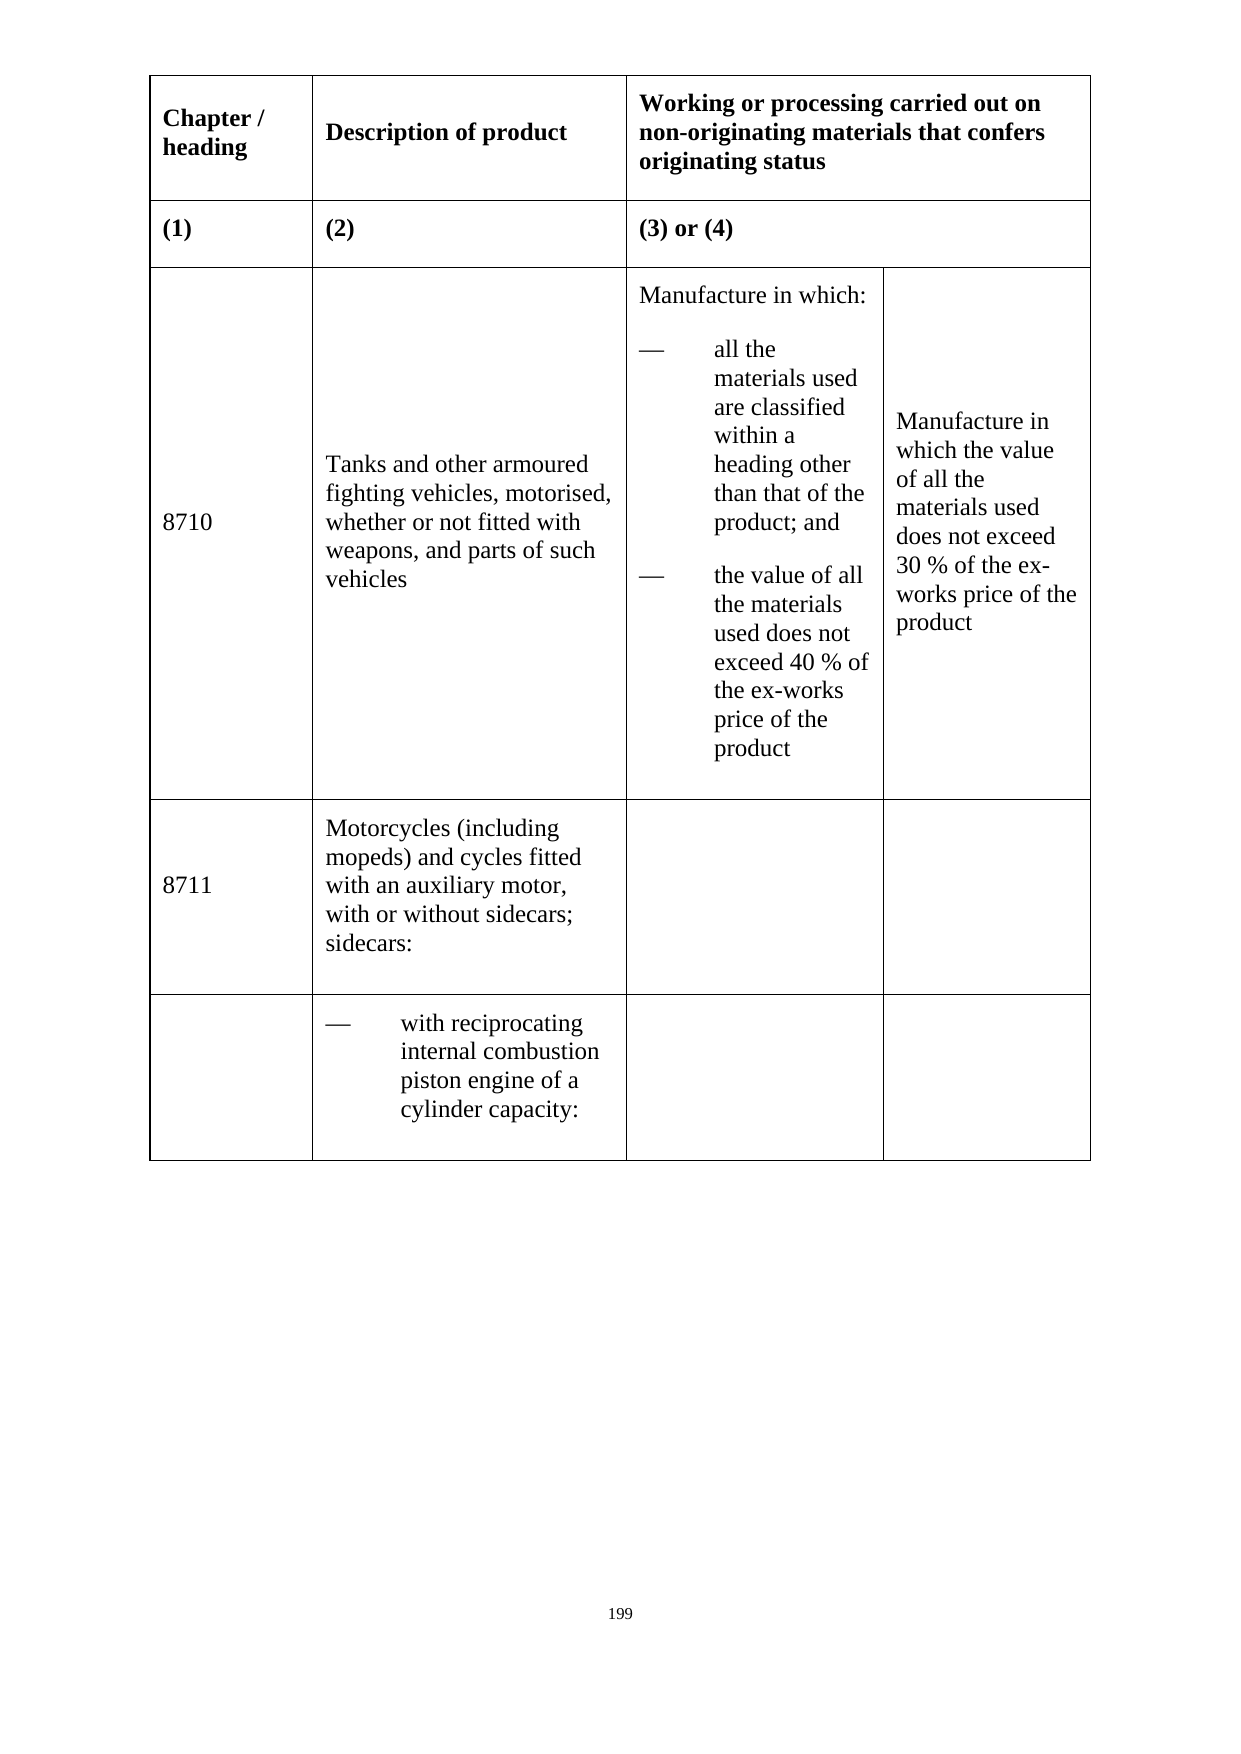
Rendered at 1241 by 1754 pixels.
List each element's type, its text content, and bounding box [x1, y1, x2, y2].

table_header Working or processing carried out on non‐originating materials that confers originating status [627, 76, 1090, 200]
table_header Chapter / heading [151, 76, 312, 200]
table_cell (2) [313, 201, 626, 267]
table_cell (1) [151, 201, 312, 267]
table_cell [627, 995, 883, 1160]
table_cell Manufacture in which the value of all the materials used does not exceed 30 % of the ex‐works price of the product [884, 268, 1090, 799]
table_cell [884, 800, 1090, 994]
table_header Description of product [313, 76, 626, 200]
table_cell Manufacture in which: — all the materials used are classified within a heading other than that of the product; and — the value of all the materials used does not exceed 40 % of the ex‐works price of the product [627, 268, 883, 799]
table_cell (3) or (4) [627, 201, 1090, 267]
table_cell Tanks and other armoured fighting vehicles, motorised, whether or not fitted with weapons, and parts of such vehicles [313, 268, 626, 799]
table_cell 8710 [151, 268, 312, 799]
table_cell — with reciprocating internal combustion piston engine of a cylinder capacity: [313, 995, 626, 1160]
table_cell [151, 995, 312, 1160]
table_cell [627, 800, 883, 994]
table_cell Motorcycles (including mopeds) and cycles fitted with an auxiliary motor, with or without sidecars; sidecars: [313, 800, 626, 994]
table_cell [884, 995, 1090, 1160]
table_cell 8711 [151, 800, 312, 994]
